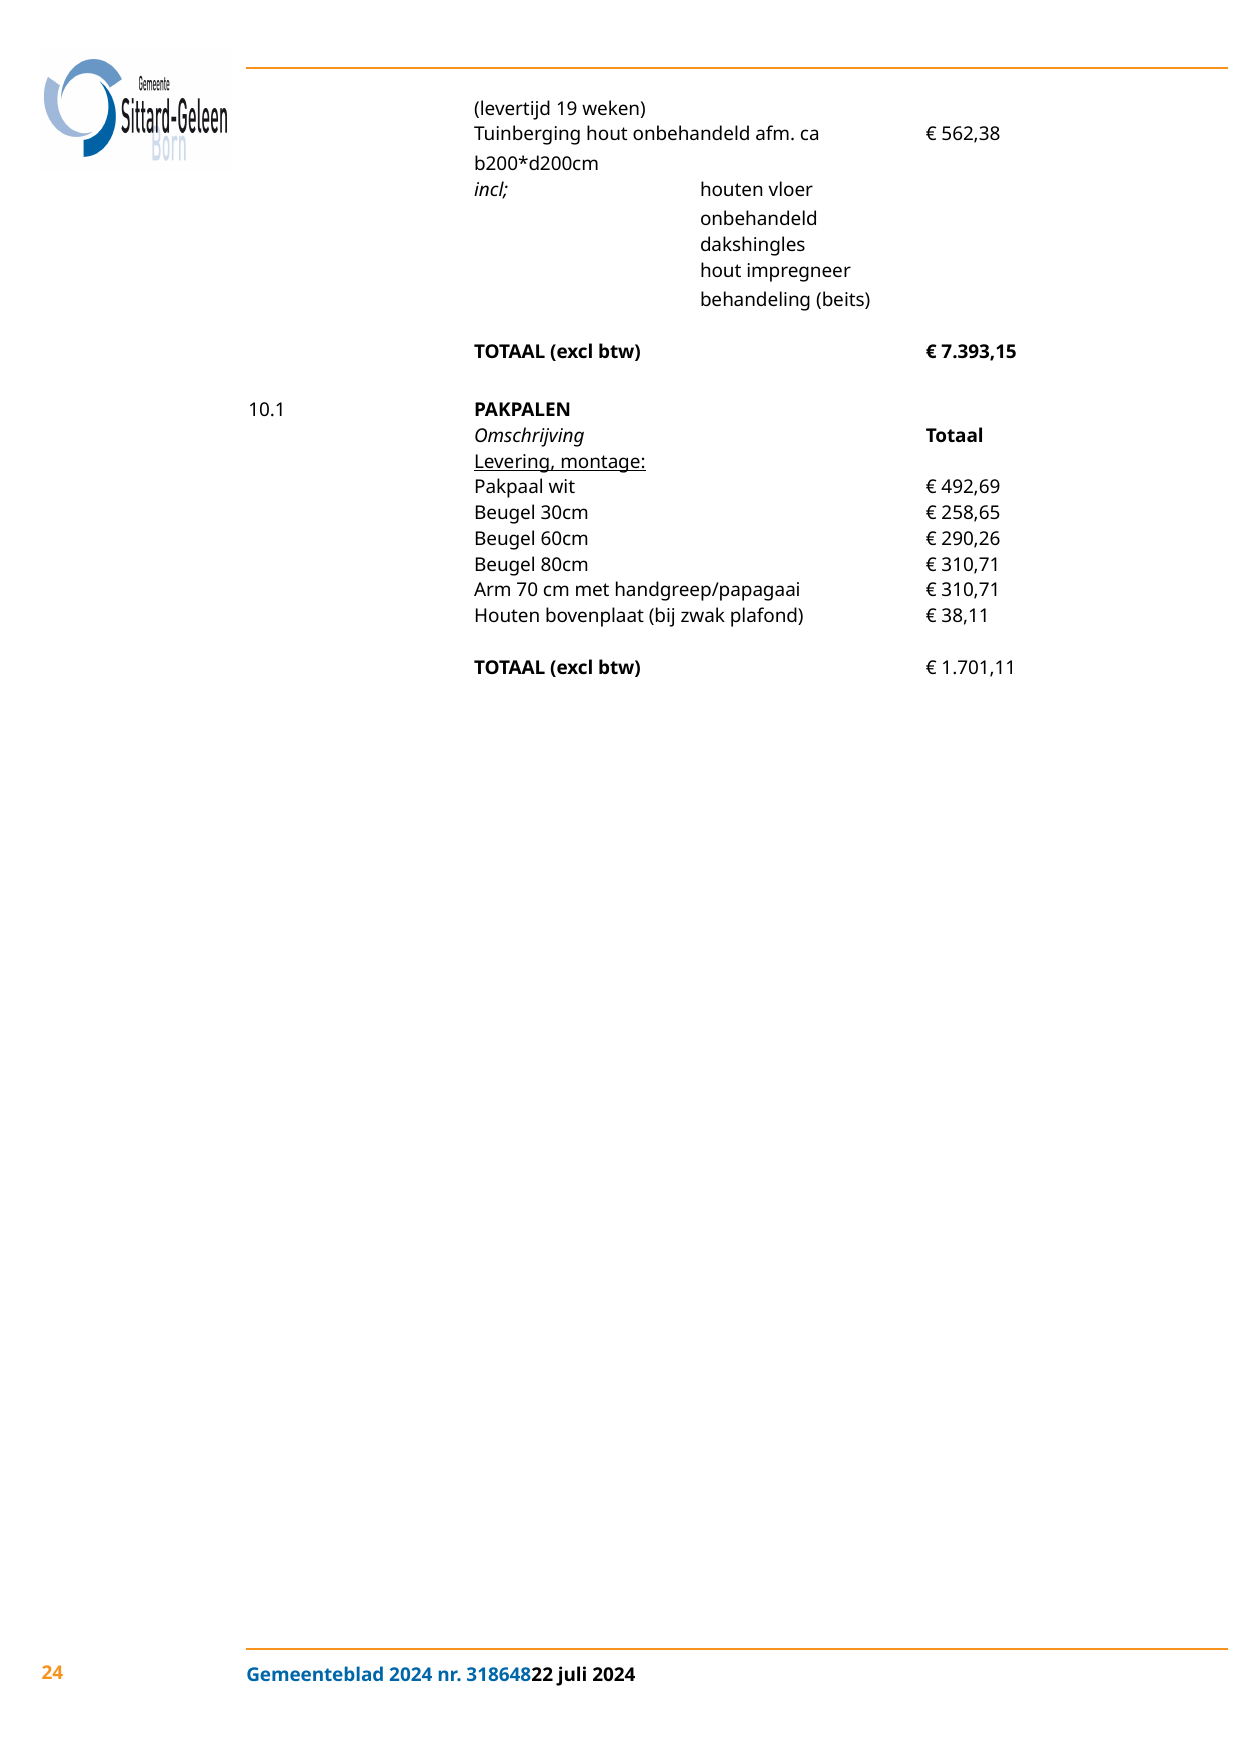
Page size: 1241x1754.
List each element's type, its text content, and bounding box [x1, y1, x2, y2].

table_cell Beugel 30cm [474, 500, 926, 525]
table_cell € 290,26 [926, 525, 1152, 551]
table_cell [926, 448, 1152, 474]
table_cell (levertijd 19 weken) [474, 95, 926, 121]
picture [41, 47, 231, 172]
table_header [926, 397, 1152, 422]
table_cell [248, 257, 474, 312]
table_cell [248, 422, 474, 448]
table_cell Totaal [926, 422, 1152, 448]
table_cell [474, 628, 926, 654]
table_cell incl; [474, 176, 700, 231]
table_cell [926, 628, 1152, 654]
table_cell [926, 257, 1152, 312]
table_cell € 492,69 [926, 474, 1152, 499]
table_cell € 7.393,15 [926, 338, 1152, 364]
table_cell € 310,71 [926, 577, 1152, 602]
table_cell [474, 231, 700, 257]
table_cell [248, 525, 474, 551]
table_cell [248, 231, 474, 257]
table_cell [248, 500, 474, 525]
table_cell TOTAAL (excl btw) [474, 338, 700, 364]
table_cell Tuinberging hout onbehandeld afm. ca b200*d200cm [474, 121, 926, 176]
table_cell € 258,65 [926, 500, 1152, 525]
table_cell € 562,38 [926, 121, 1152, 176]
table_cell [926, 176, 1152, 231]
table_header 10.1 [248, 397, 474, 422]
table_cell [248, 551, 474, 577]
table_cell [474, 312, 700, 338]
table_cell € 38,11 [926, 603, 1152, 628]
table_cell [248, 448, 474, 474]
table_cell houten vloer onbehandeld [700, 176, 926, 231]
table_cell [926, 312, 1152, 338]
table_cell [248, 312, 474, 338]
table_header PAKPALEN [474, 397, 926, 422]
table_cell € 310,71 [926, 551, 1152, 577]
table_cell [474, 257, 700, 312]
table_cell hout impregneer behandeling (beits) [700, 257, 926, 312]
table_cell [248, 603, 474, 628]
table_cell [700, 312, 926, 338]
table_cell Pakpaal wit [474, 474, 926, 499]
table_cell € 1.701,11 [926, 654, 1152, 679]
table_cell dakshingles [700, 231, 926, 257]
table_cell Houten bovenplaat (bij zwak plafond) [474, 603, 926, 628]
table_cell [926, 95, 1152, 121]
table_cell [248, 121, 474, 176]
table_cell [700, 338, 926, 364]
table_cell Beugel 60cm [474, 525, 926, 551]
table_cell [926, 231, 1152, 257]
table_cell Levering, montage: [474, 448, 926, 474]
table_cell [248, 628, 474, 654]
table_cell Arm 70 cm met handgreep/papagaai [474, 577, 926, 602]
table_cell [248, 176, 474, 231]
table_cell Beugel 80cm [474, 551, 926, 577]
table_cell [248, 577, 474, 602]
table_cell [248, 338, 474, 364]
table_cell TOTAAL (excl btw) [474, 654, 926, 679]
table_cell [248, 654, 474, 679]
table_cell [248, 474, 474, 499]
table_cell Omschrijving [474, 422, 926, 448]
table_cell [248, 95, 474, 121]
